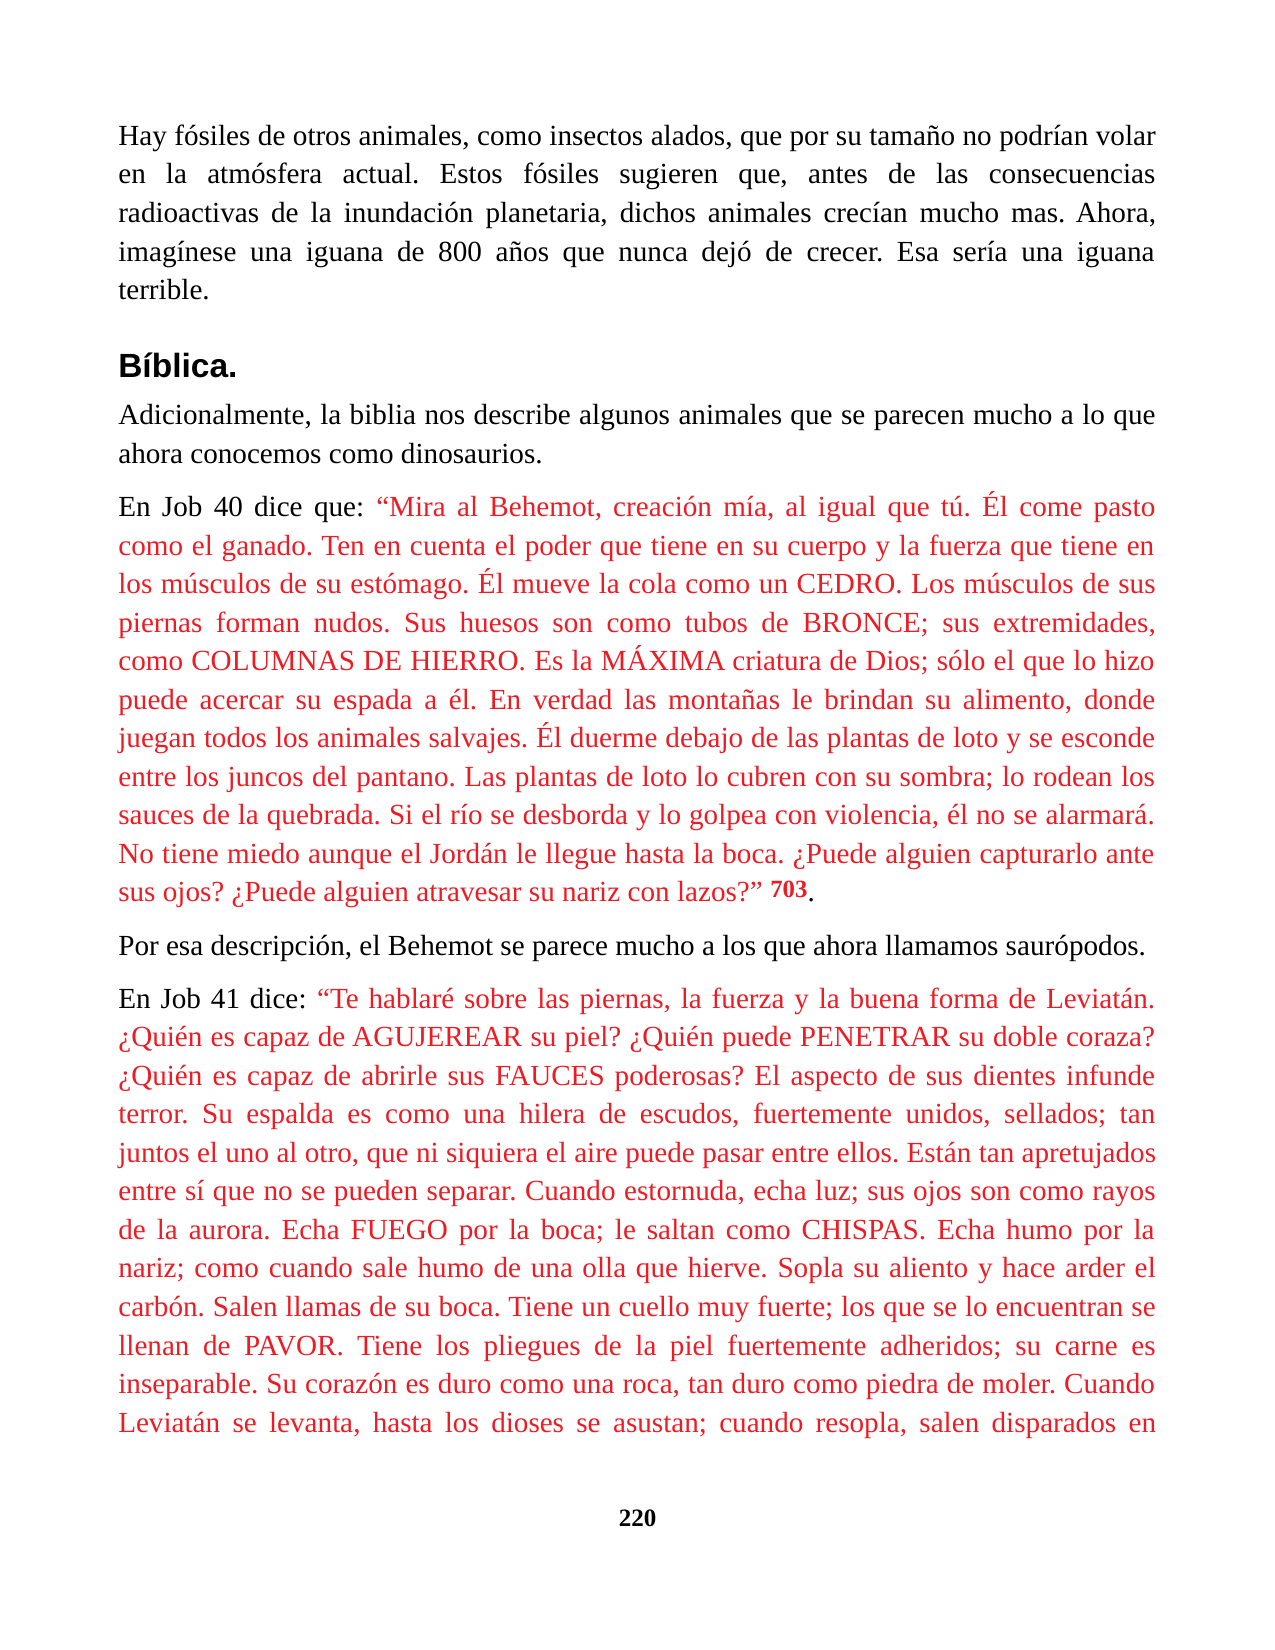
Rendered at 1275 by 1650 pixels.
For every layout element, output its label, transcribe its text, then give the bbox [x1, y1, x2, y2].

text Adicionalmente, la biblia nos describe algunos animales que se parecen mucho a lo que ahora conocemos como dinosaurios. [118, 397, 1157, 469]
text Por esa descripción, el Behemot se parece mucho a los que ahora llamamos saurópodos. [118, 928, 1157, 961]
text En Job 41 dice: “Te hablaré sobre las piernas, la fuerza y la buena forma de Leviatán. ¿Quién es capaz de AGUJEREAR su piel? ¿Quién puede PENETRAR su doble coraza? ¿Quién es capaz de abrirle sus FAUCES poderosas? El aspecto de sus dientes infunde terror. Su espalda es como una hilera de escudos, fuertemente unidos, sellados; tan juntos el uno al otro, que ni siquiera el aire puede pasar entre ellos. Están tan apretujados entre sí que no se pueden separar. Cuando estornuda, echa luz; sus ojos son como rayos de la aurora. Echa FUEGO por la boca; le saltan como CHISPAS. Echa humo por la nariz; como cuando sale humo de una olla que hierve. Sopla su aliento y hace arder el carbón. Salen llamas de su boca. Tiene un cuello muy fuerte; los que se lo encuentran se llenan de PAVOR. Tiene los pliegues de la piel fuertemente adheridos; su carne es inseparable. Su corazón es duro como una roca, tan duro como piedra de moler. Cuando Leviatán se levanta, hasta los dioses se asustan; cuando resopla, salen disparados en [118, 981, 1157, 1438]
text Hay fósiles de otros animales, como insectos alados, que por su tamaño no podrían volar en la atmósfera actual. Estos fósiles sugieren que, antes de las consecuencias radioactivas de la inundación planetaria, dichos animales crecían mucho mas. Ahora, imagínese una iguana de 800 años que nunca dejó de crecer. Esa sería una iguana terrible. [118, 118, 1157, 306]
text En Job 40 dice que: “Mira al Behemot, creación mía, al igual que tú. Él come pasto como el ganado. Ten en cuenta el poder que tiene en su cuerpo y la fuerza que tiene en los músculos de su estómago. Él mueve la cola como un CEDRO. Los músculos de sus piernas forman nudos. Sus huesos son como tubos de BRONCE; sus extremidades, como COLUMNAS DE HIERRO. Es la MÁXIMA criatura de Dios; sólo el que lo hizo puede acercar su espada a él. En verdad las montañas le brindan su alimento, donde juegan todos los animales salvajes. Él duerme debajo de las plantas de loto y se esconde entre los juncos del pantano. Las plantas de loto lo cubren con su sombra; lo rodean los sauces de la quebrada. Si el río se desborda y lo golpea con violencia, él no se alarmará. No tiene miedo aunque el Jordán le llegue hasta la boca. ¿Puede alguien capturarlo ante sus ojos? ¿Puede alguien atravesar su nariz con lazos?” . [118, 489, 1157, 908]
subtitle Bíblica. [118, 346, 1157, 385]
